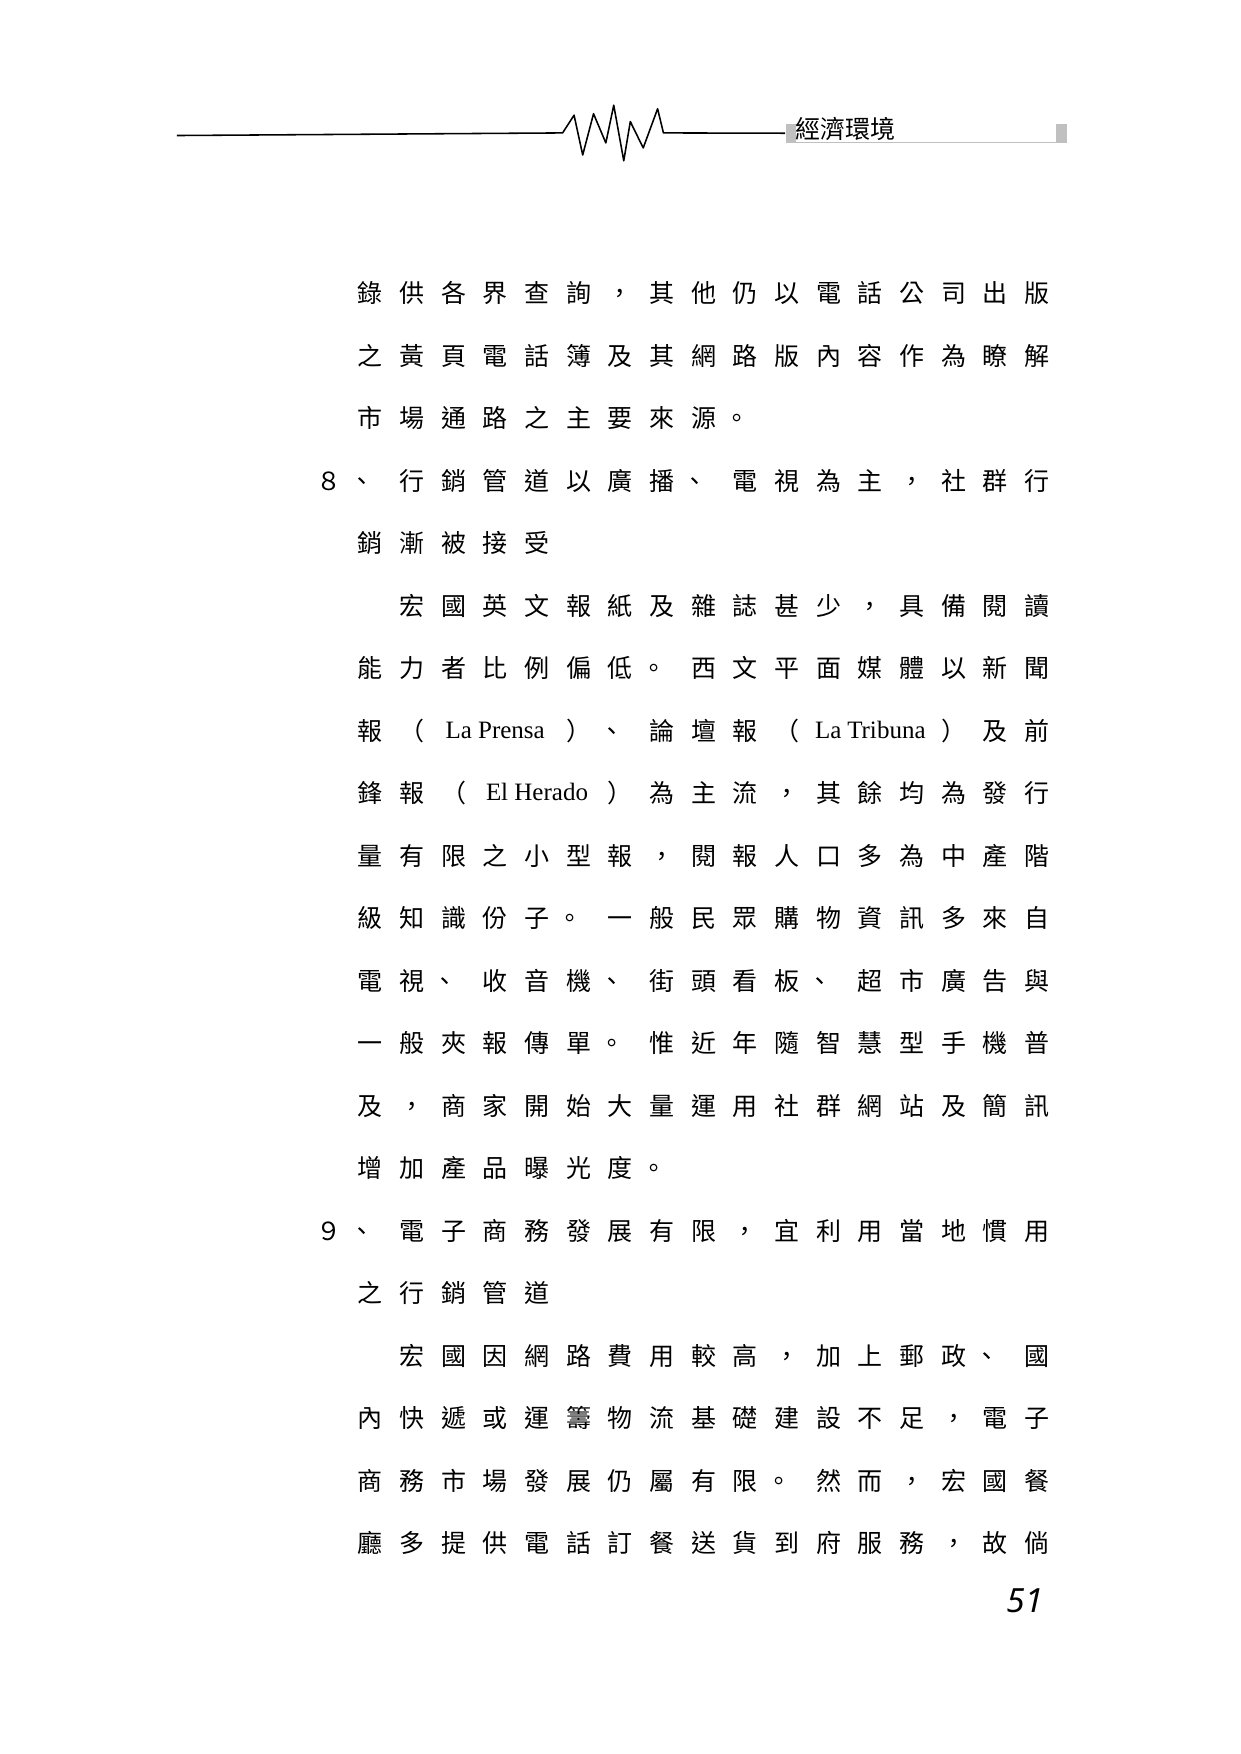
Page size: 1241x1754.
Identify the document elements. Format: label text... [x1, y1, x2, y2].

text 宏國因網路費用較高，加上郵政、國內快遞或運籌物流基礎建設不足，電子商務市場發展仍屬有限。然而，宏國餐廳多提供電話訂餐送貨到府服務，故倘 [330, 1313, 1058, 1563]
text 宏國英文報紙及雜誌甚少，具備閱讀能力者比例偏低。西文平面媒體以新聞報（La Prensa）、論壇報（La Tribuna）及前鋒報（El Herado）為主流，其餘均為發行量有限之小型報，閱報人口多為中產階級知識份子。一般民眾購物資訊多來自電視、收音機、街頭看板、超市廣告與一般夾報傳單。惟近年隨智慧型手機普及，商家開始大量運用社群網站及簡訊增加產品曝光度。 [330, 563, 1058, 1188]
text ９、電子商務發展有限，宜利用當地慣用之行銷管道 [281, 1188, 1058, 1313]
text ８、行銷管道以廣播、電視為主，社群行銷漸被接受 [281, 438, 1058, 563]
text 錄供各界查詢，其他仍以電話公司出版之黃頁電話簿及其網路版內容作為瞭解市場通路之主要來源。 [330, 250, 1058, 438]
